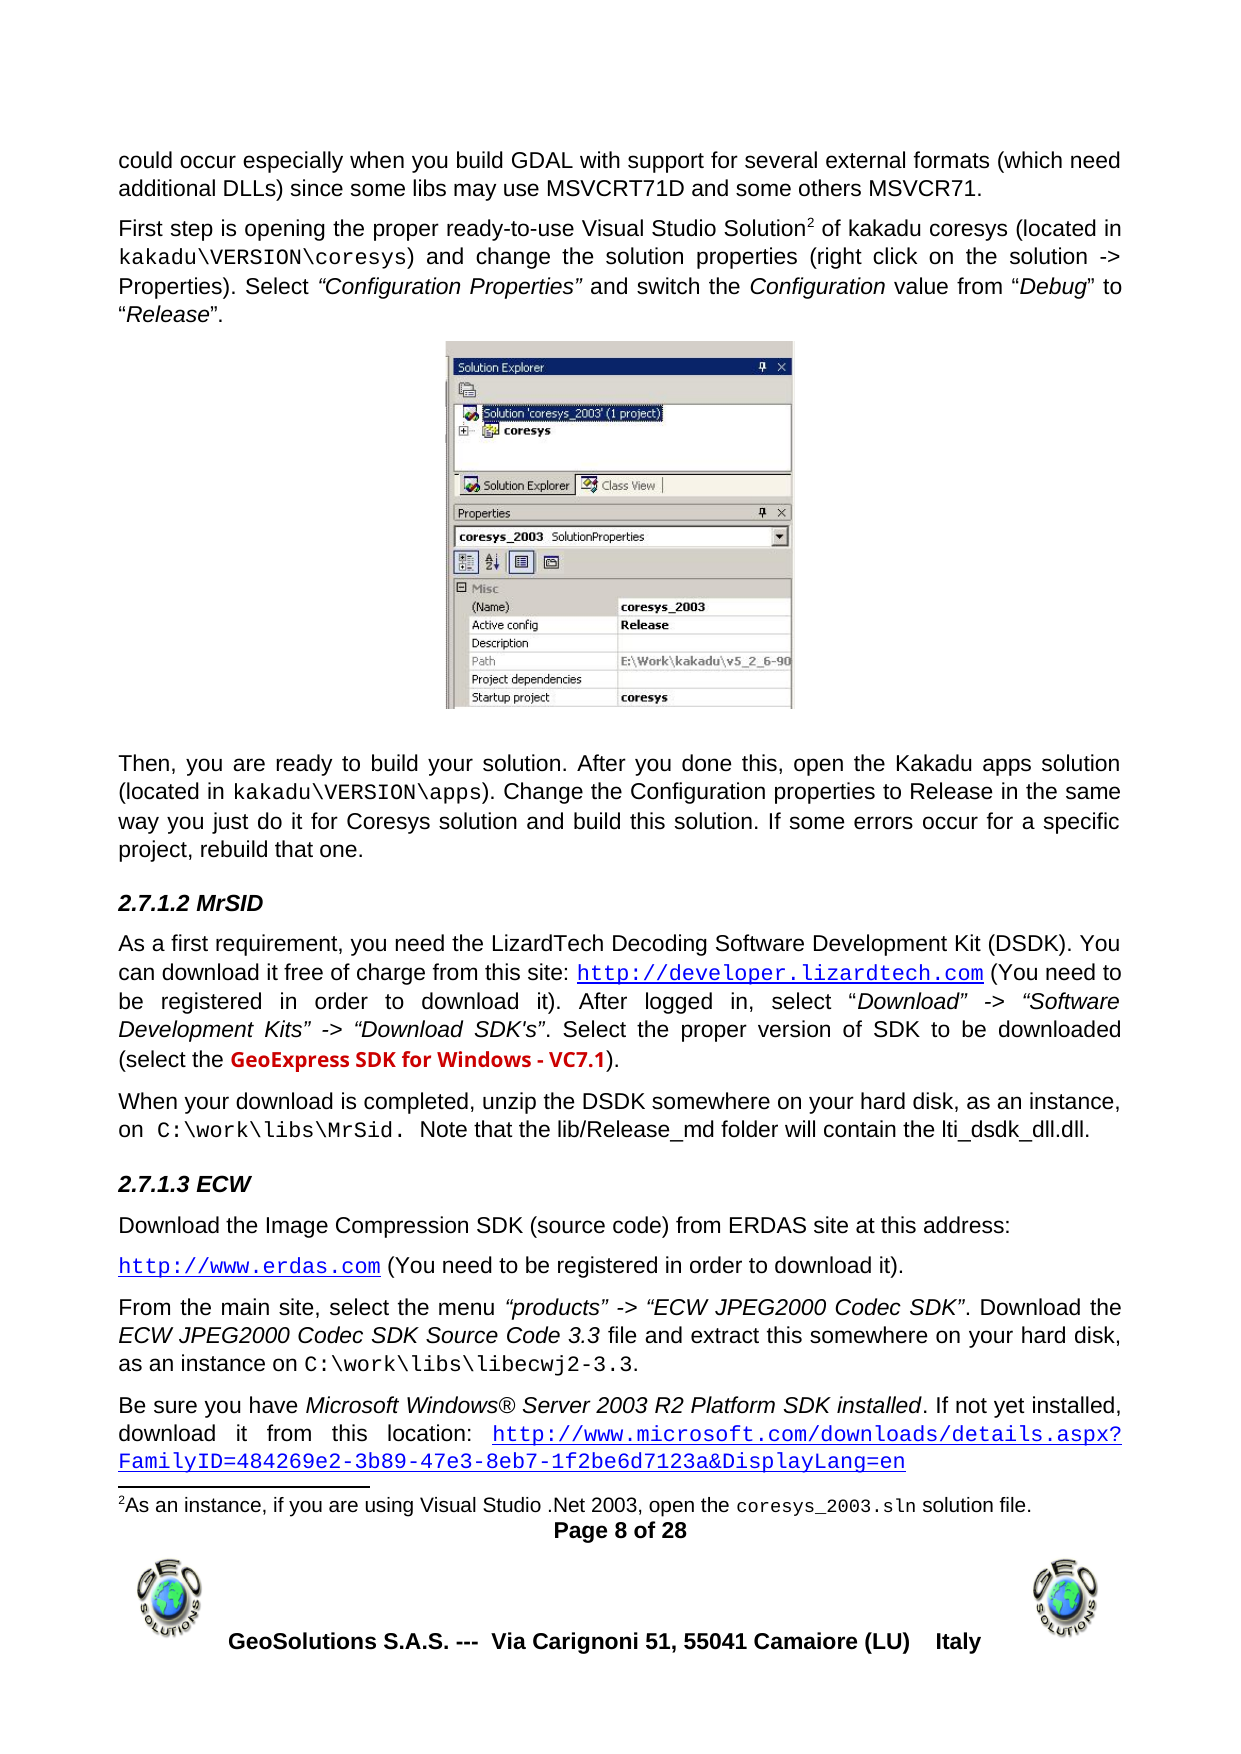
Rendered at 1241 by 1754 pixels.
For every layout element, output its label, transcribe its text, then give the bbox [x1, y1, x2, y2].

picture [1030, 1552, 1101, 1641]
subtitle ECW [118, 1172, 1122, 1198]
picture [134, 1552, 205, 1641]
text http://www.erdas.com (You need to be registered in order to download it). [118, 1253, 1122, 1280]
picture [445, 341, 795, 709]
subtitle MrSID [118, 890, 1122, 916]
text First step is opening the proper ready-to-use Visual Studio Solution of kakadu coresys (located in kakadu\VERSION\coresys) and change the solution properties (right click on the solution -> Properties). Select “Configuration Properties” and switch the Configuration value from “Debug” to “Release”. [118, 216, 1122, 327]
text Download the Image Compression SDK (source code) from ERDAS site at this address: [118, 1213, 1122, 1238]
text When your download is completed, unzip the DSDK somewhere on your hard disk, as an instance, on C:\work\libs\MrSid. Note that the lib/Release_md folder will contain the lti_dsdk_dll.dll. [118, 1088, 1122, 1144]
text From the main site, select the menu “products” -> “ECW JPEG2000 Codec SDK”. Download the ECW JPEG2000 Codec SDK Source Code 3.3 file and extract this somewhere on your hard disk, as an instance on C:\work\libs\libecwj2-3.3. [118, 1294, 1122, 1378]
text could occur especially when you build GDAL with support for several external formats (which need additional DLLs) since some libs may use MSVCRT71D and some others MSVCR71. [118, 148, 1122, 201]
text Be sure you have Microsoft Windows® Server 2003 R2 Platform SDK installed. If not yet installed, download it from this location: http://www.microsoft.com/downloads/details.aspx?FamilyID=484269e2-3b89-47e3-8eb7-1f2be6d7123a&DisplayLang=en [118, 1392, 1122, 1475]
text As an instance, if you are using Visual Studio .Net 2003, open the coresys_2003.sln solution file. [118, 1493, 1122, 1518]
text As a first requirement, you need the LizardTech Decoding Software Development Kit (DSDK). You can download it free of charge from this site: http://developer.lizardtech.com (You need to be registered in order to download it). After logged in, select “Download” -> “Software Development Kits” -> “Download SDK's”. Select the proper version of SDK to be downloaded (select the GeoExpress SDK for Windows - VC7.1). [118, 931, 1122, 1074]
text Then, you are ready to build your solution. After you done this, open the Kakadu apps solution (located in kakadu\VERSION\apps). Change the Configuration properties to Release in the same way you just do it for Coresys solution and build this solution. If some errors occur for a specific project, rebuild that one. [118, 751, 1122, 862]
